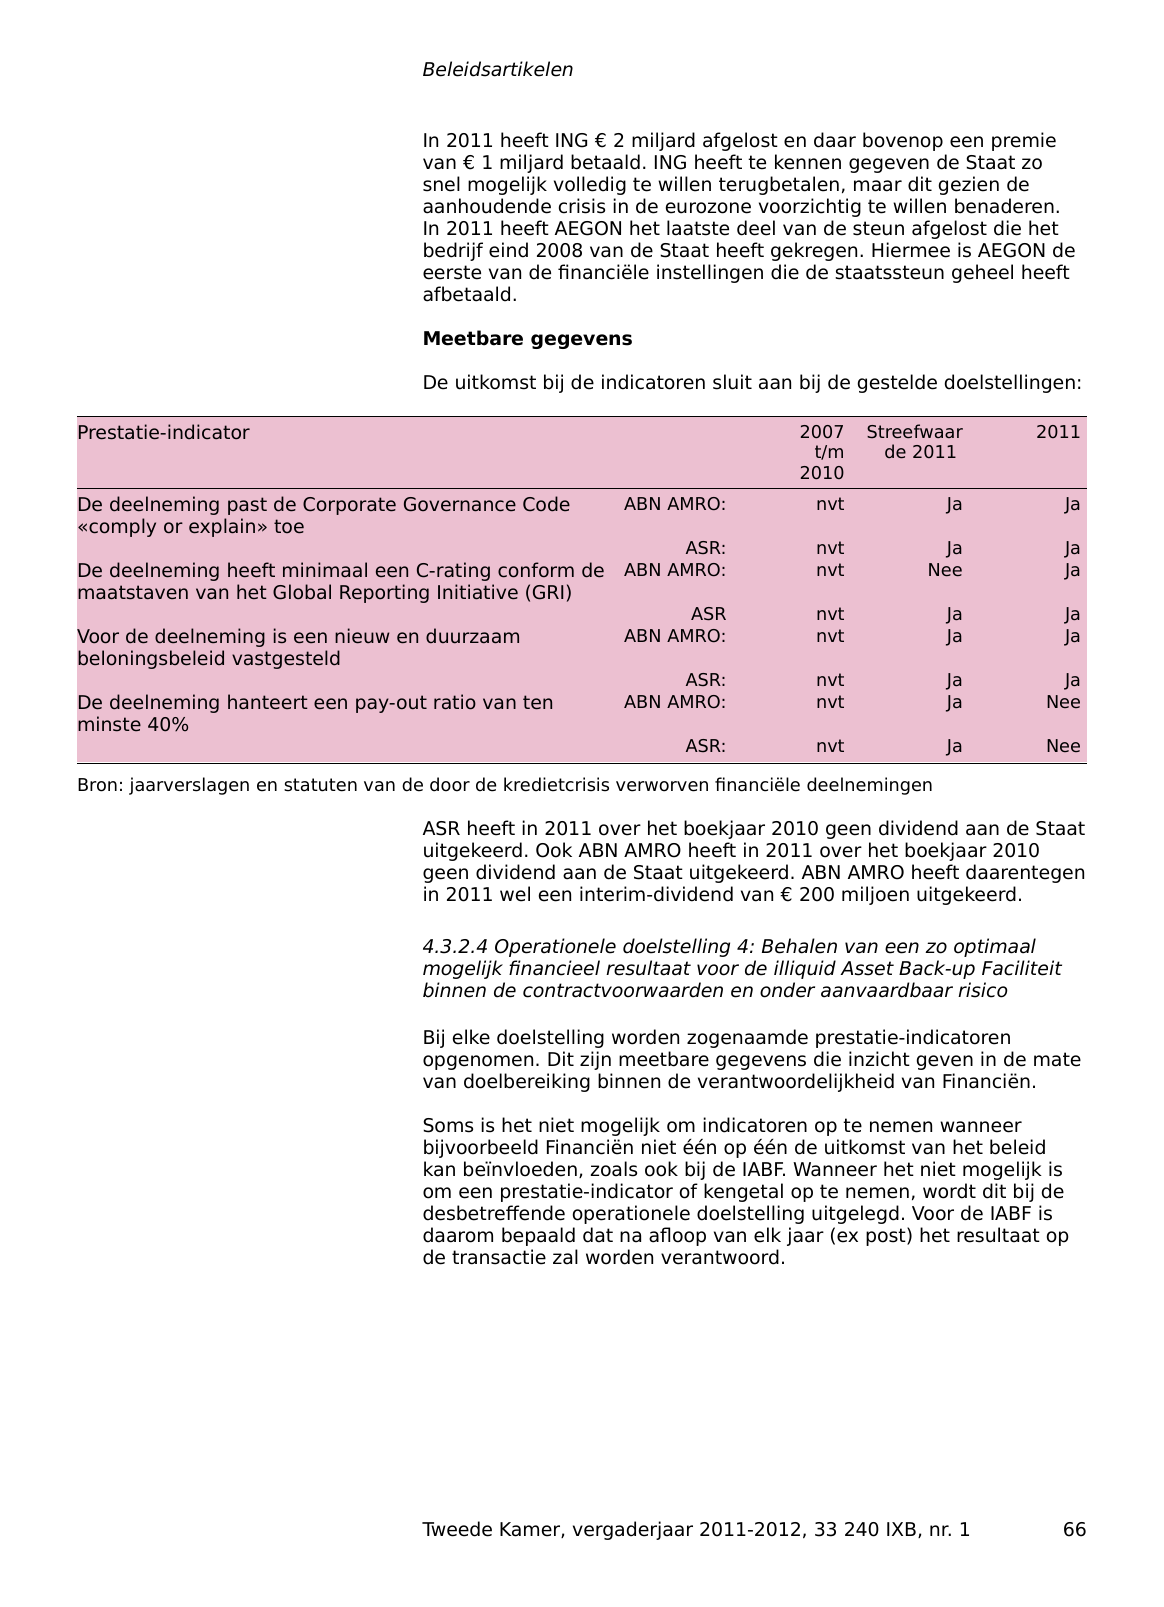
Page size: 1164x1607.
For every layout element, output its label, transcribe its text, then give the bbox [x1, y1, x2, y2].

table_header [614, 417, 732, 488]
table_cell nvt [732, 670, 850, 692]
table_cell De deelneming past de Corporate Governance Code «comply or explain» toe [77, 489, 614, 538]
text Bij elke doelstelling worden zogenaamde prestatie-indicatoren opgenomen. Dit zijn meetbare gegevens die inzicht geven in de mate van doelbereiking binnen de verantwoordelijkheid van Financiën. [422, 1027, 1087, 1093]
text Soms is het niet mogelijk om indicatoren op te nemen wanneer bijvoorbeeld Financiën niet één op één de uitkomst van het beleid kan beïnvloeden, zoals ook bij de IABF. Wanneer het niet mogelijk is om een prestatie-indicator of kengetal op te nemen, wordt dit bij de desbetreffende operationele doelstelling uitgelegd. Voor de IABF is daarom bepaald dat na afloop van elk jaar (ex post) het resultaat op de transactie zal worden verantwoord. [422, 1115, 1087, 1269]
table_cell Bron: jaarverslagen en statuten van de door de kredietcrisis verworven financiële deelnemingen [77, 764, 1087, 796]
table_cell Ja [850, 604, 968, 626]
text In 2011 heeft ING € 2 miljard afgelost en daar bovenop een premie van € 1 miljard betaald. ING heeft te kennen gegeven de Staat zo snel mogelijk volledig te willen terugbetalen, maar dit gezien de aanhoudende crisis in de eurozone voorzichtig te willen benaderen. [422, 130, 1087, 218]
table_cell ASR: [614, 670, 732, 692]
text De uitkomst bij de indicatoren sluit aan bij de gestelde doelstellingen: [422, 372, 1087, 394]
table_cell nvt [732, 560, 850, 604]
table_cell Ja [850, 538, 968, 560]
table_cell nvt [732, 692, 850, 736]
table_cell ASR [614, 604, 732, 626]
table_cell Nee [850, 560, 968, 604]
text ASR heeft in 2011 over het boekjaar 2010 geen dividend aan de Staat uitgekeerd. Ook ABN AMRO heeft in 2011 over het boekjaar 2010 geen dividend aan de Staat uitgekeerd. ABN AMRO heeft daarentegen in 2011 wel een interim-dividend van € 200 miljoen uitgekeerd. [422, 818, 1087, 906]
table_cell ASR: [614, 736, 732, 762]
table_cell ASR: [614, 538, 732, 560]
table_cell Ja [969, 560, 1087, 604]
table_cell Ja [969, 670, 1087, 692]
table_cell nvt [732, 538, 850, 560]
table_cell Voor de deelneming is een nieuw en duurzaam beloningsbeleid vastgesteld [77, 626, 614, 670]
table_cell nvt [732, 736, 850, 762]
table_cell Ja [850, 692, 968, 736]
table_cell ABN AMRO: [614, 626, 732, 670]
table_header Streefwaarde 2011 [850, 417, 968, 488]
table_cell [77, 604, 614, 626]
subtitle 4.3.2.4 Operationele doelstelling 4: Behalen van een zo optimaal mogelijk financieel resultaat voor de illiquid Asset Back-up Faciliteit binnen de contractvoorwaarden en onder aanvaardbaar risico [422, 936, 1087, 1002]
table_cell De deelneming heeft minimaal een C-rating conform de maatstaven van het Global Reporting Initiative (GRI) [77, 560, 614, 604]
table_cell ABN AMRO: [614, 692, 732, 736]
table_cell Ja [850, 626, 968, 670]
table_cell Nee [969, 736, 1087, 762]
table_cell Ja [969, 604, 1087, 626]
table_cell [77, 736, 614, 762]
text In 2011 heeft AEGON het laatste deel van de steun afgelost die het bedrijf eind 2008 van de Staat heeft gekregen. Hiermee is AEGON de eerste van de financiële instellingen die de staatssteun geheel heeft afbetaald. [422, 218, 1087, 306]
table_header Prestatie-indicator [77, 417, 614, 488]
table_cell Nee [969, 692, 1087, 736]
subtitle Meetbare gegevens [422, 328, 1087, 350]
table_cell Ja [850, 670, 968, 692]
table_cell Ja [969, 489, 1087, 538]
table_header 2011 [969, 417, 1087, 488]
table_cell Ja [850, 736, 968, 762]
table_cell Ja [969, 626, 1087, 670]
table_cell ABN AMRO: [614, 489, 732, 538]
table_cell nvt [732, 604, 850, 626]
table_cell De deelneming hanteert een pay-out ratio van ten minste 40% [77, 692, 614, 736]
table_cell Ja [969, 538, 1087, 560]
table_cell nvt [732, 626, 850, 670]
table_cell nvt [732, 489, 850, 538]
table_cell ABN AMRO: [614, 560, 732, 604]
table_cell [77, 538, 614, 560]
table_cell [77, 670, 614, 692]
table_cell Ja [850, 489, 968, 538]
table_header 2007 t/m 2010 [732, 417, 850, 488]
